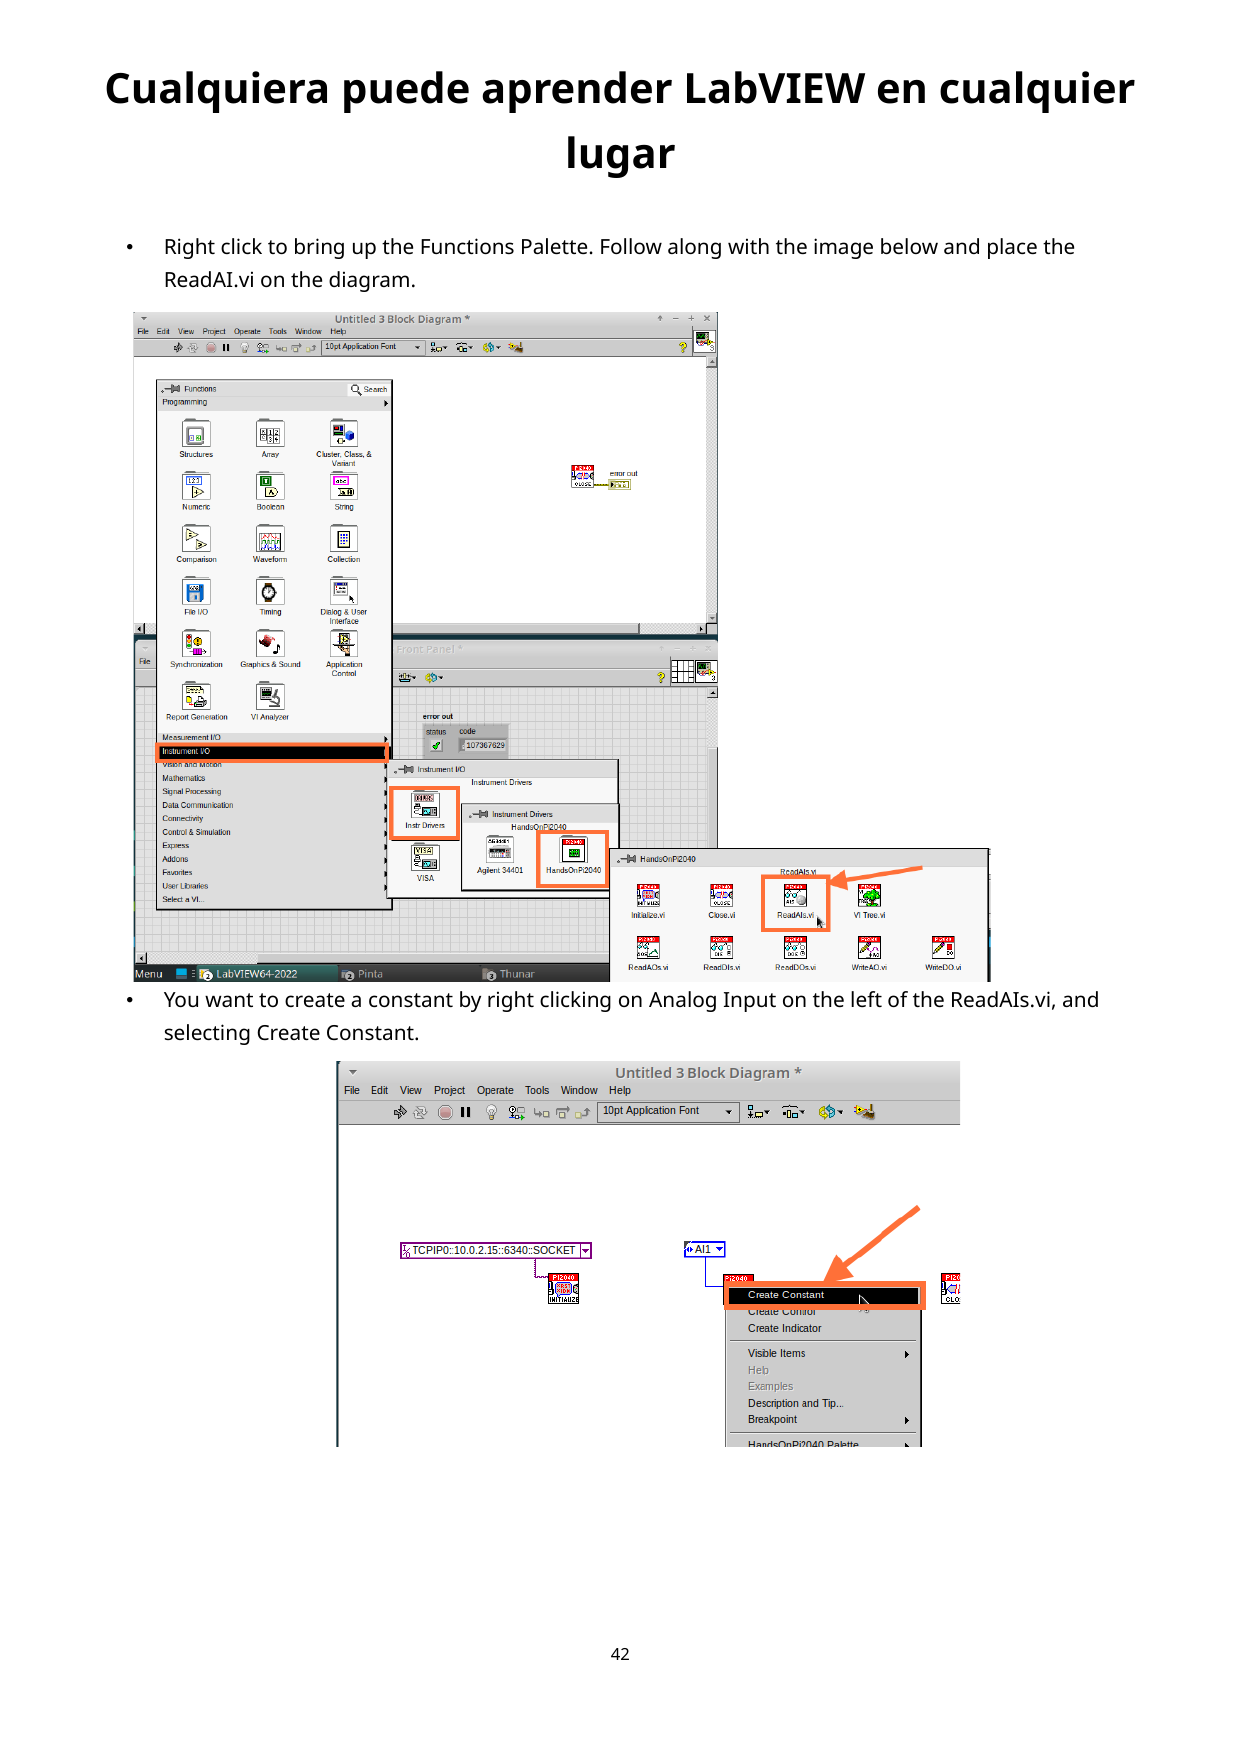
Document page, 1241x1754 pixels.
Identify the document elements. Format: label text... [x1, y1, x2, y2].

list Right click to bring up the Functions Palette. Follow along with the image below and place the ReadAI.vi on the diagram. [126, 232, 1152, 293]
list You want to create a constant by right clicking on Analog Input on the left of the ReadAIs.vi, and selecting Create Constant. [126, 982, 1152, 1047]
picture [133, 312, 991, 982]
picture [336, 1061, 961, 1447]
